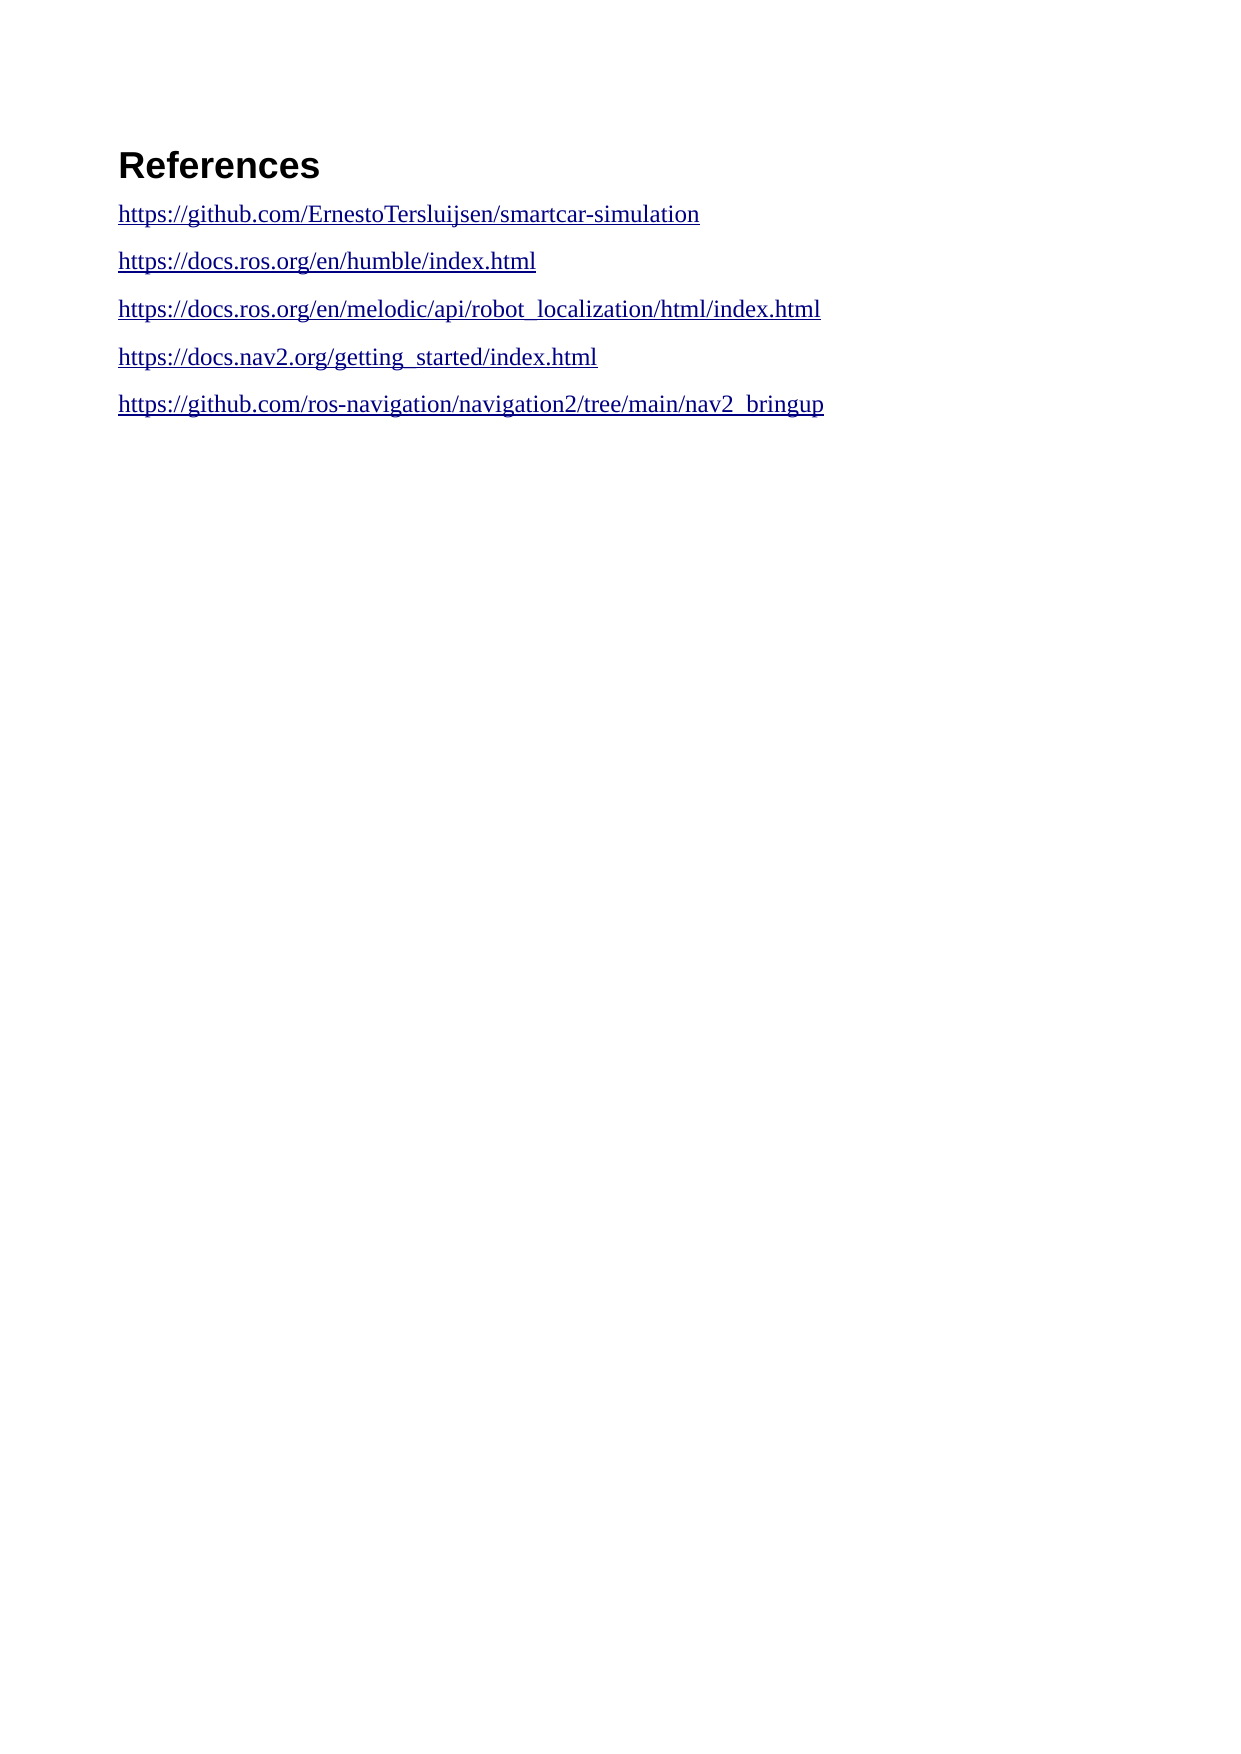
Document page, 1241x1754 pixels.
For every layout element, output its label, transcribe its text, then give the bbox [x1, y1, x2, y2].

text https://github.com/ErnestoTersluijsen/smartcar-simulation [118, 199, 1122, 227]
text https://docs.ros.org/en/melodic/api/robot_localization/html/index.html [118, 294, 1122, 323]
text https://docs.ros.org/en/humble/index.html [118, 246, 1122, 275]
text https://github.com/ros-navigation/navigation2/tree/main/nav2_bringup [118, 389, 1122, 418]
text https://docs.nav2.org/getting_started/index.html [118, 342, 1122, 370]
subtitle References [118, 143, 1122, 186]
